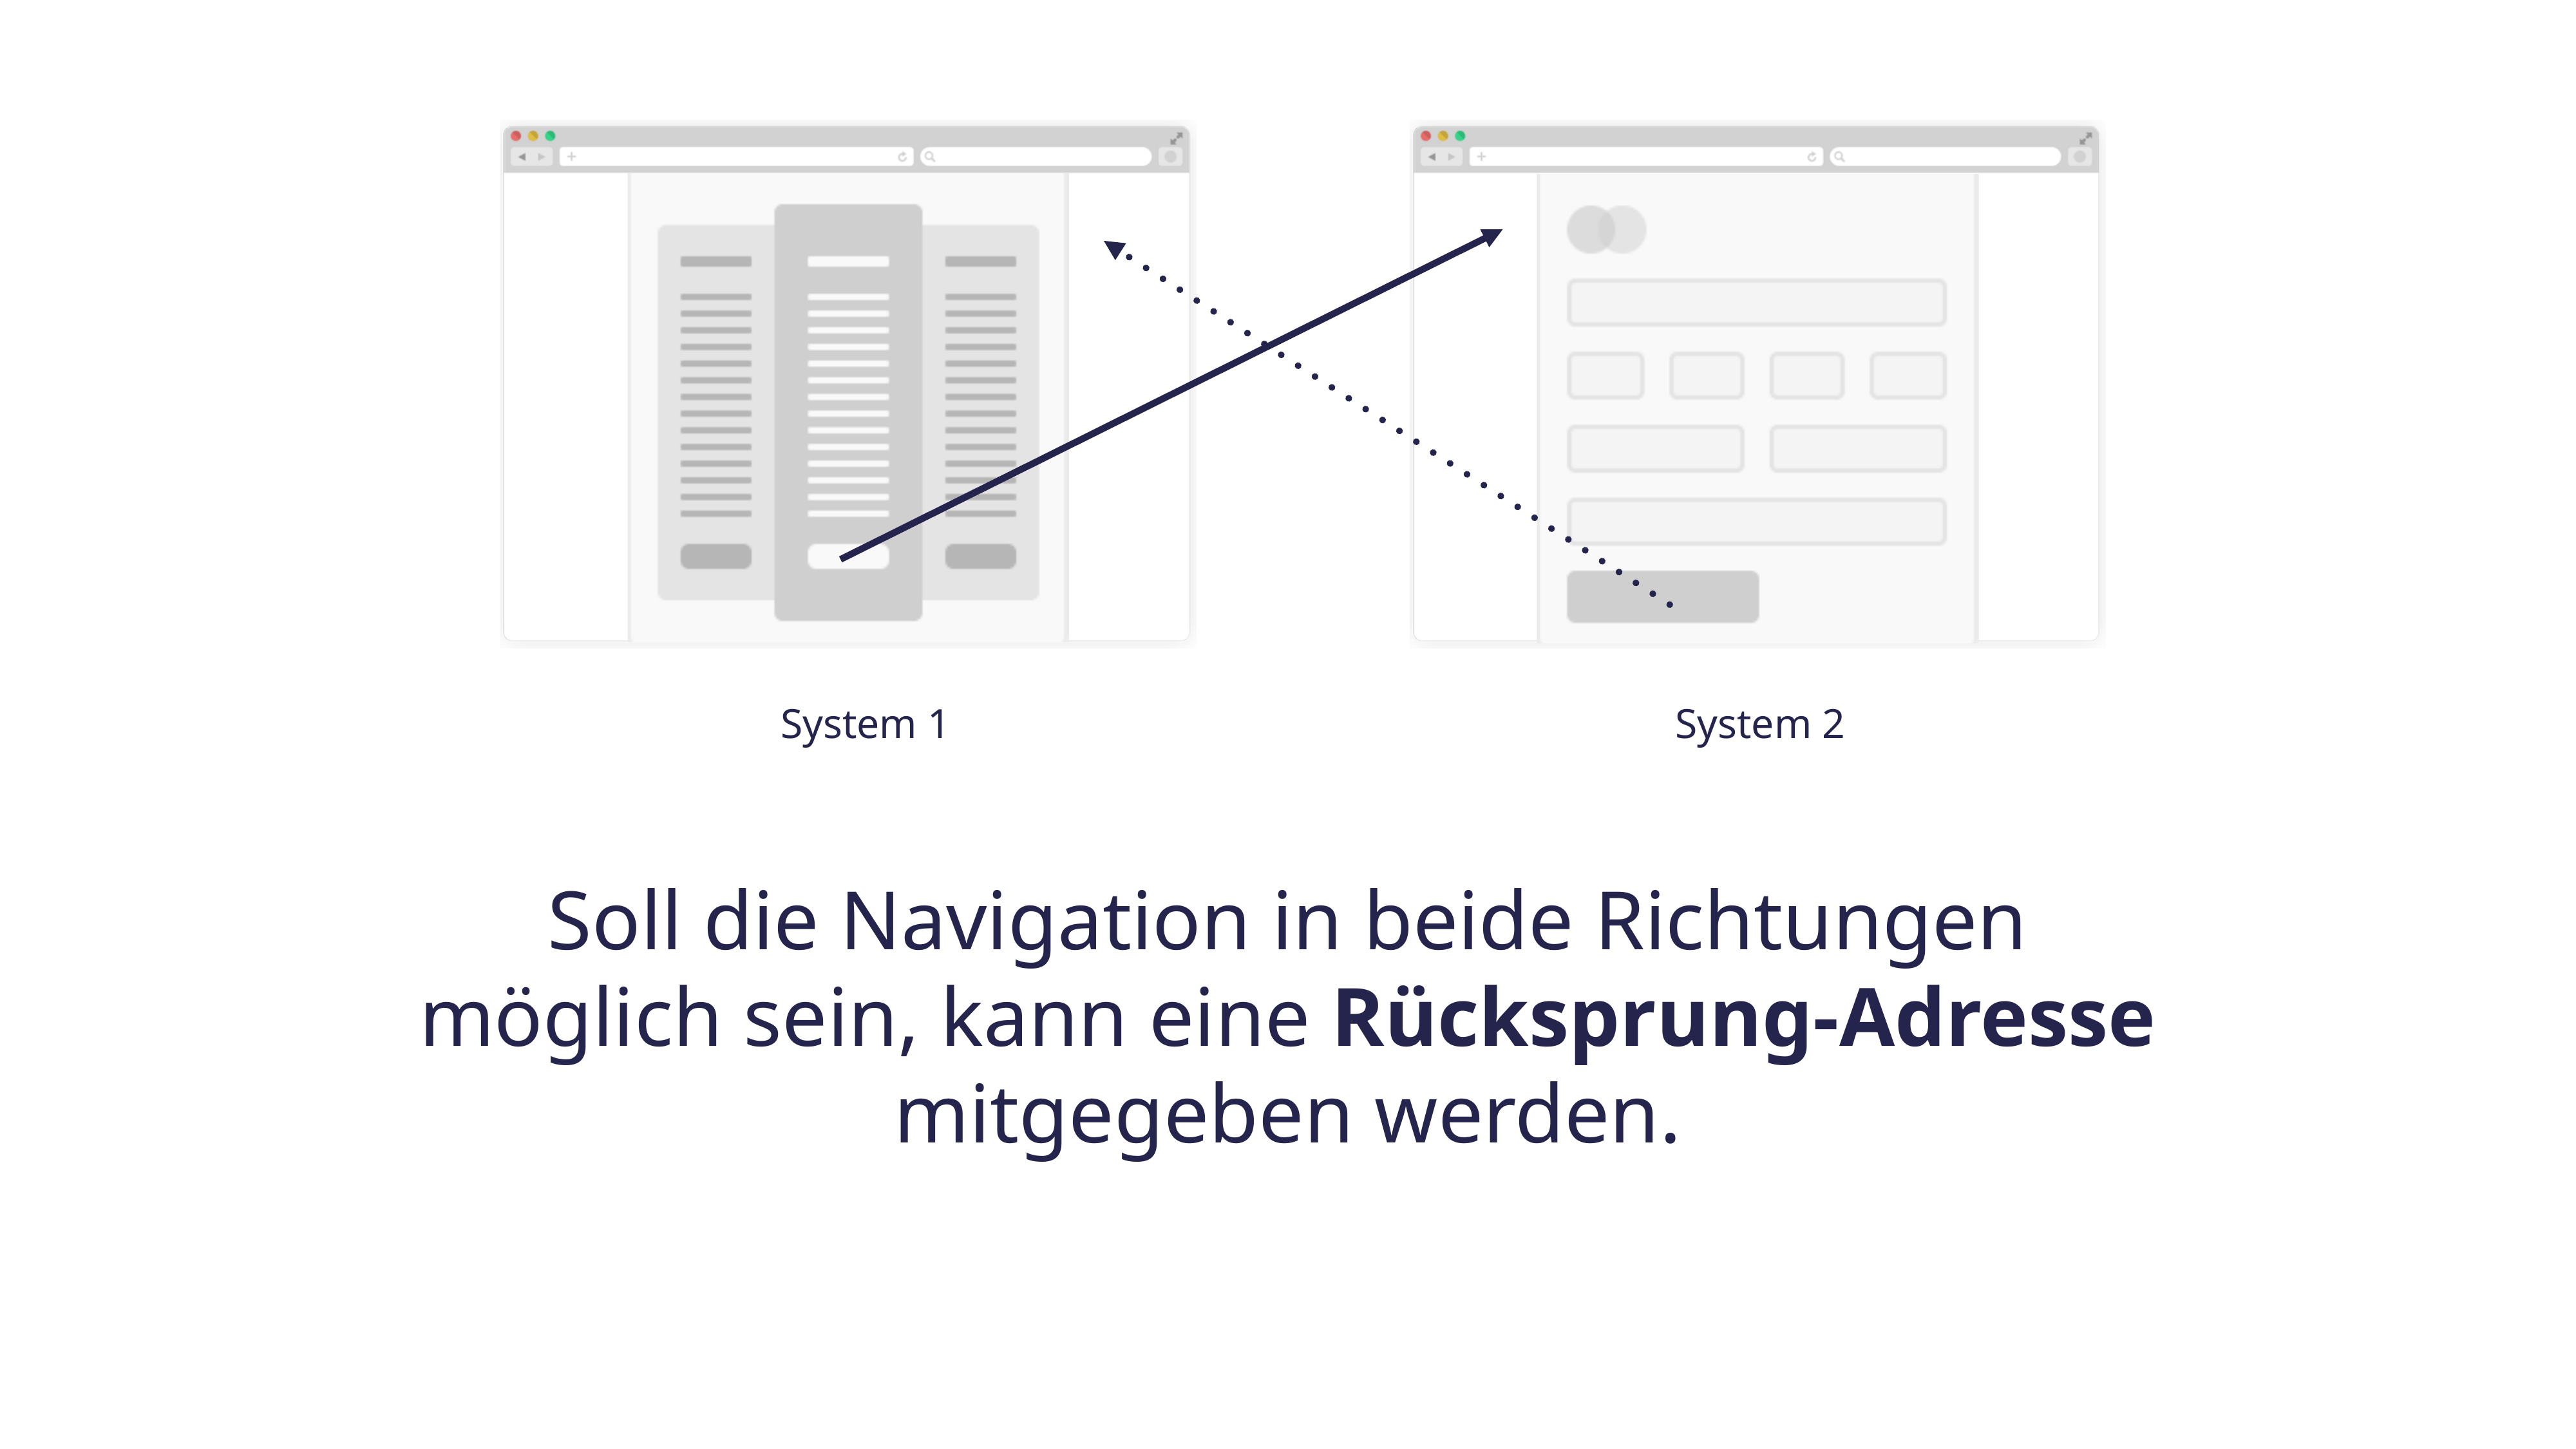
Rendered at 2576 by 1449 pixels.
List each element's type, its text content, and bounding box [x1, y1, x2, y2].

text_box System 1 [775, 692, 957, 752]
list Soll die Navigation in beide Richtungen möglich sein, kann eine Rücksprung-Adresse mitgegeben werden. [417, 802, 2159, 1226]
text_box System 2 [1669, 692, 1851, 752]
picture [1410, 120, 2106, 649]
picture [500, 120, 1197, 649]
